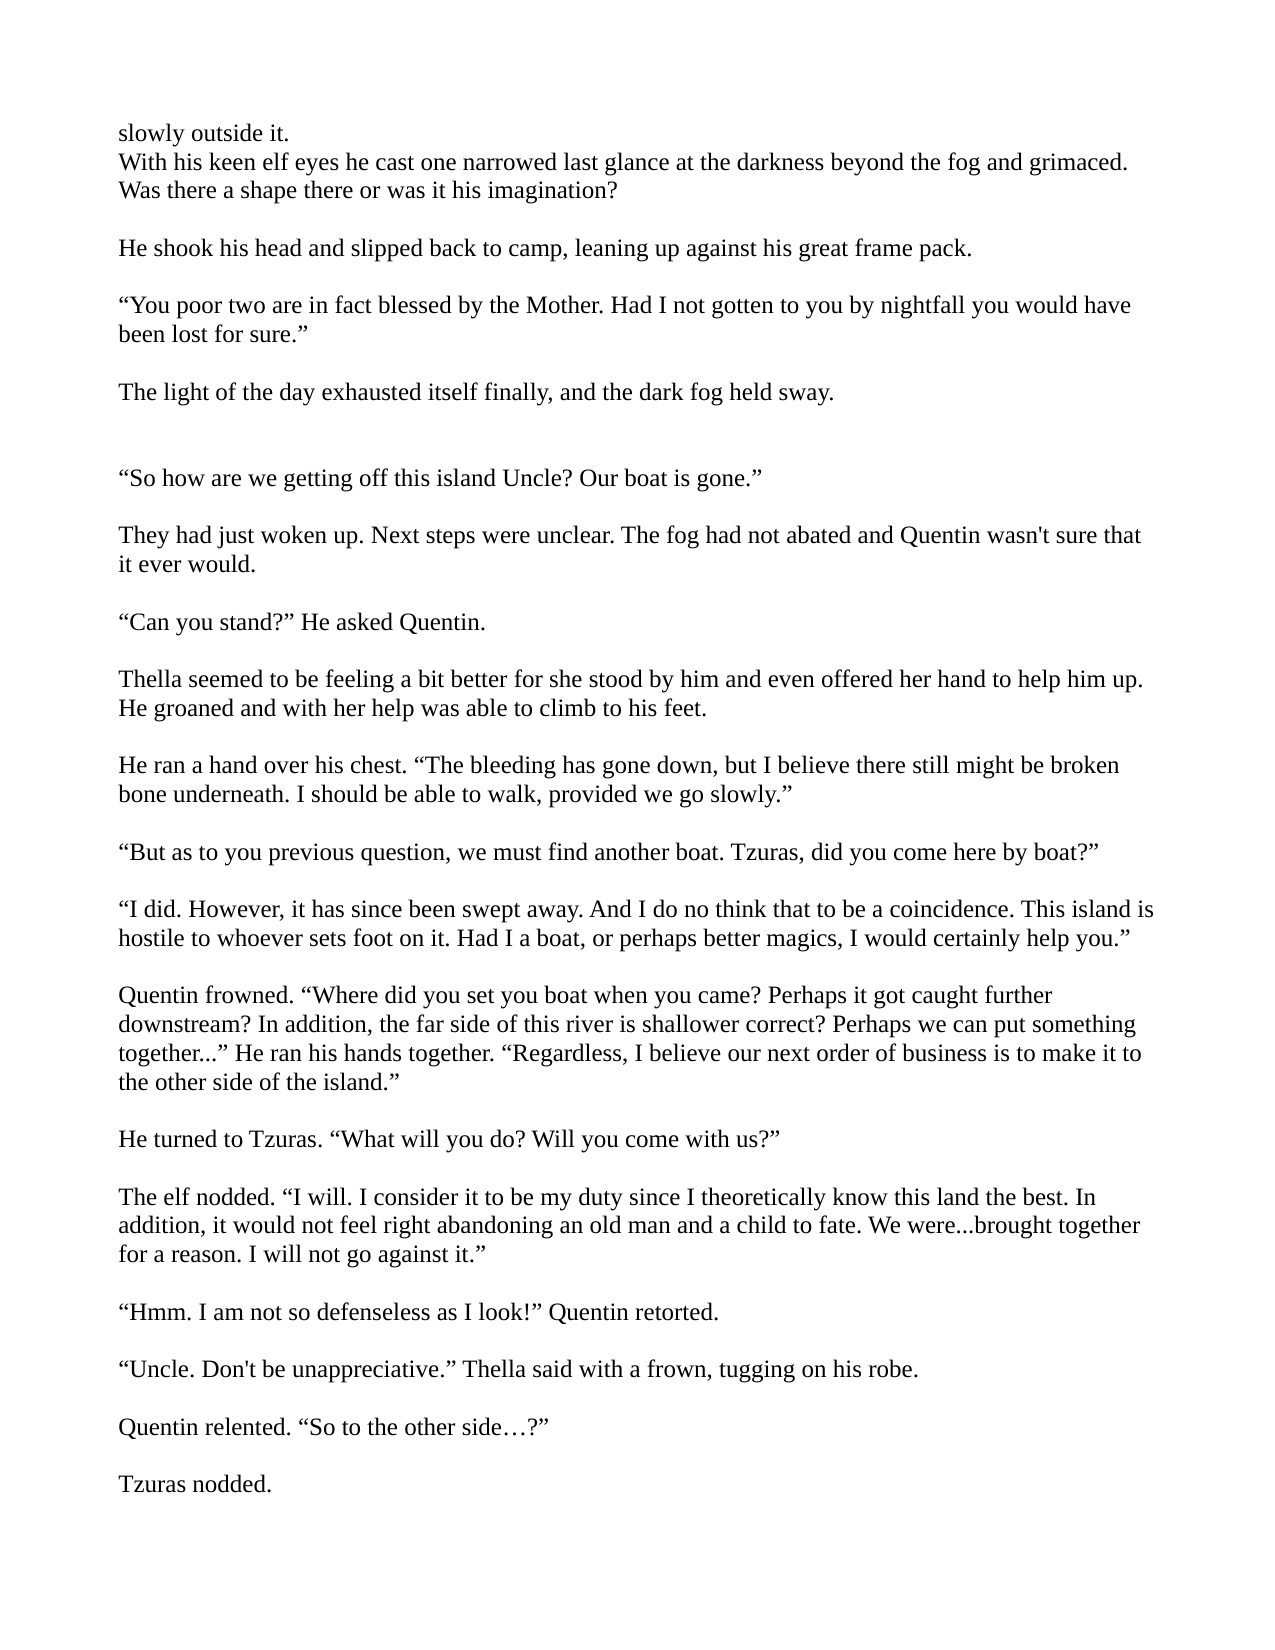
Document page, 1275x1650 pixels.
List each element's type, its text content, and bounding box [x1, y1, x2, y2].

text They had just woken up. Next steps were unclear. The fog had not abated and Quentin wasn't sure that it ever would. [118, 521, 1157, 578]
text “Can you stand?” He asked Quentin. [118, 607, 1157, 636]
text He turned to Tzuras. “What will you do? Will you come with us?” [118, 1124, 1157, 1153]
text “I did. However, it has since been swept away. And I do no think that to be a coincidence. This island is hostile to whoever sets foot on it. Had I a boat, or perhaps better magics, I would certainly help you.” [118, 894, 1157, 952]
text Thella seemed to be feeling a bit better for she stood by him and even offered her hand to help him up. He groaned and with her help was able to climb to his feet. [118, 664, 1157, 722]
text slowly outside it. [118, 118, 1157, 147]
text With his keen elf eyes he cast one narrowed last glance at the darkness beyond the fog and grimaced. Was there a shape there or was it his imagination? [118, 147, 1157, 204]
text The elf nodded. “I will. I consider it to be my duty since I theoretically know this land the best. In addition, it would not feel right abandoning an old man and a child to fate. We were...brought together for a reason. I will not go against it.” [118, 1182, 1157, 1268]
text Quentin frowned. “Where did you set you boat when you came? Perhaps it got caught further downstream? In addition, the far side of this river is shallower correct? Perhaps we can put something together...” He ran his hands together. “Regardless, I believe our next order of business is to make it to the other side of the island.” [118, 981, 1157, 1096]
text He shook his head and slipped back to camp, leaning up against his great frame pack. [118, 233, 1157, 262]
text “Uncle. Don't be unappreciative.” Thella said with a frown, tugging on his robe. [118, 1354, 1157, 1383]
text “You poor two are in fact blessed by the Mother. Had I not gotten to you by nightfall you would have been lost for sure.” [118, 291, 1157, 348]
text “So how are we getting off this island Uncle? Our boat is gone.” [118, 463, 1157, 492]
text Tzuras nodded. [118, 1469, 1157, 1498]
text “But as to you previous question, we must find another boat. Tzuras, did you come here by boat?” [118, 837, 1157, 866]
text “Hmm. I am not so defenseless as I look!” Quentin retorted. [118, 1297, 1157, 1326]
text The light of the day exhausted itself finally, and the dark fog held sway. [118, 377, 1157, 406]
text Quentin relented. “So to the other side…?” [118, 1412, 1157, 1441]
text He ran a hand over his chest. “The bleeding has gone down, but I believe there still might be broken bone underneath. I should be able to walk, provided we go slowly.” [118, 751, 1157, 808]
